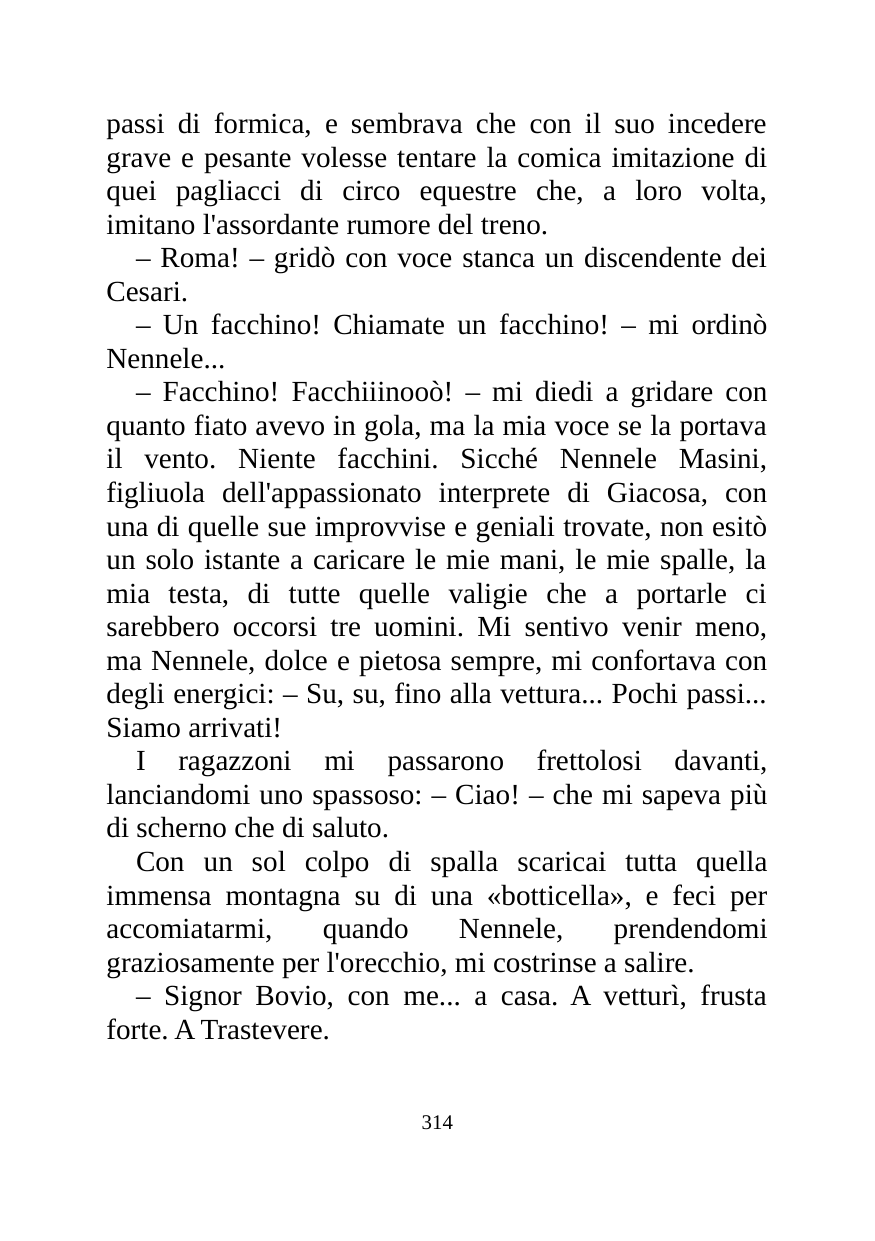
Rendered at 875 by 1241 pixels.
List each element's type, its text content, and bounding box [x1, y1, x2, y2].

text – Un facchino! Chiamate un facchino! – mi ordinò Nennele... [106, 307, 768, 374]
text I ragazzoni mi passarono frettolosi davanti, lanciandomi uno spassoso: – Ciao! – che mi sapeva più di scherno che di saluto. [106, 743, 768, 844]
text – Facchino! Facchiiinooò! – mi diedi a gridare con quanto fiato avevo in gola, ma la mia voce se la portava il vento. Niente facchini. Sicché Nennele Masini, figliuola dell'appassionato interprete di Giacosa, con una di quelle sue improvvise e geniali trovate, non esitò un solo istante a caricare le mie mani, le mie spalle, la mia testa, di tutte quelle valigie che a portarle ci sarebbero occorsi tre uomini. Mi sentivo venir meno, ma Nennele, dolce e pietosa sempre, mi confortava con degli energici: – Su, su, fino alla vettura... Pochi passi... Siamo arrivati! [106, 374, 768, 743]
text – Signor Bovio, con me... a casa. A vetturì, frusta forte. A Trastevere. [106, 978, 768, 1045]
text Con un sol colpo di spalla scaricai tutta quella immensa montagna su di una «botticella», e feci per accomiatarmi, quando Nennele, prendendomi graziosamente per l'orecchio, mi costrinse a salire. [106, 844, 768, 978]
text passi di formica, e sembrava che con il suo incedere grave e pesante volesse tentare la comica imitazione di quei pagliacci di circo equestre che, a loro volta, imitano l'assordante rumore del treno. [106, 106, 768, 240]
text – Roma! – gridò con voce stanca un discendente dei Cesari. [106, 240, 768, 307]
